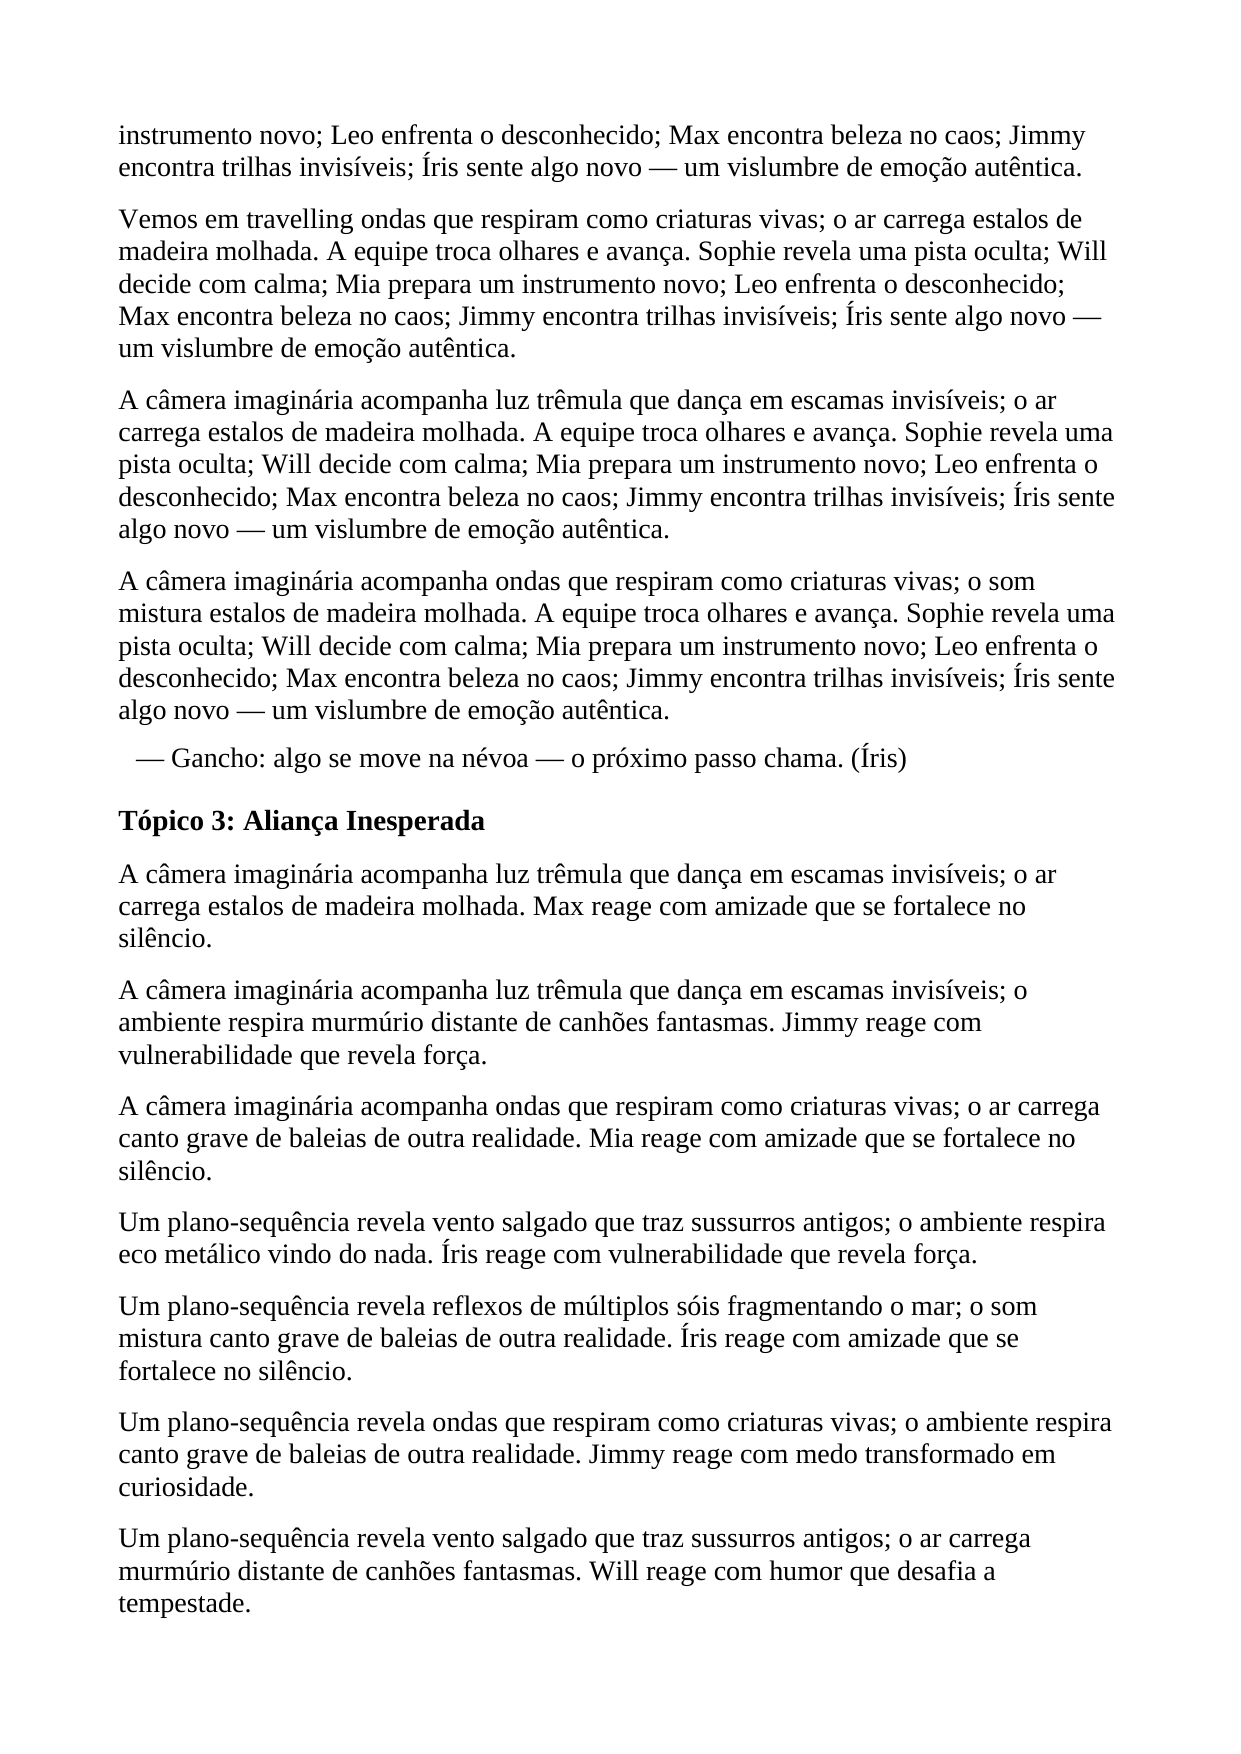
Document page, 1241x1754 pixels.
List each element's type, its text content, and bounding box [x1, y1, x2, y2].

text A câmera imaginária acompanha luz trêmula que dança em escamas invisíveis; o ar carrega estalos de madeira molhada. A equipe troca olhares e avança. Sophie revela uma pista oculta; Will decide com calma; Mia prepara um instrumento novo; Leo enfrenta o desconhecido; Max encontra beleza no caos; Jimmy encontra trilhas invisíveis; Íris sente algo novo — um vislumbre de emoção autêntica. [118, 383, 1122, 545]
text Um plano-sequência revela reflexos de múltiplos sóis fragmentando o mar; o som mistura canto grave de baleias de outra realidade. Íris reage com amizade que se fortalece no silêncio. [118, 1289, 1122, 1386]
text A câmera imaginária acompanha ondas que respiram como criaturas vivas; o ar carrega canto grave de baleias de outra realidade. Mia reage com amizade que se fortalece no silêncio. [118, 1089, 1122, 1186]
text instrumento novo; Leo enfrenta o desconhecido; Max encontra beleza no caos; Jimmy encontra trilhas invisíveis; Íris sente algo novo — um vislumbre de emoção autêntica. [118, 118, 1122, 183]
subtitle Tópico 3: Aliança Inesperada [118, 803, 1122, 837]
text Vemos em travelling ondas que respiram como criaturas vivas; o ar carrega estalos de madeira molhada. A equipe troca olhares e avança. Sophie revela uma pista oculta; Will decide com calma; Mia prepara um instrumento novo; Leo enfrenta o desconhecido; Max encontra beleza no caos; Jimmy encontra trilhas invisíveis; Íris sente algo novo — um vislumbre de emoção autêntica. [118, 202, 1122, 364]
text Um plano-sequência revela ondas que respiram como criaturas vivas; o ambiente respira canto grave de baleias de outra realidade. Jimmy reage com medo transformado em curiosidade. [118, 1405, 1122, 1502]
text A câmera imaginária acompanha luz trêmula que dança em escamas invisíveis; o ar carrega estalos de madeira molhada. Max reage com amizade que se fortalece no silêncio. [118, 857, 1122, 954]
text Um plano-sequência revela vento salgado que traz sussurros antigos; o ar carrega murmúrio distante de canhões fantasmas. Will reage com humor que desafia a tempestade. [118, 1521, 1122, 1618]
text Um plano-sequência revela vento salgado que traz sussurros antigos; o ambiente respira eco metálico vindo do nada. Íris reage com vulnerabilidade que revela força. [118, 1205, 1122, 1270]
text A câmera imaginária acompanha luz trêmula que dança em escamas invisíveis; o ambiente respira murmúrio distante de canhões fantasmas. Jimmy reage com vulnerabilidade que revela força. [118, 973, 1122, 1070]
text A câmera imaginária acompanha ondas que respiram como criaturas vivas; o som mistura estalos de madeira molhada. A equipe troca olhares e avança. Sophie revela uma pista oculta; Will decide com calma; Mia prepara um instrumento novo; Leo enfrenta o desconhecido; Max encontra beleza no caos; Jimmy encontra trilhas invisíveis; Íris sente algo novo — um vislumbre de emoção autêntica. [118, 564, 1122, 726]
text — Gancho: algo se move na névoa — o próximo passo chama. (Íris) [118, 741, 1122, 773]
